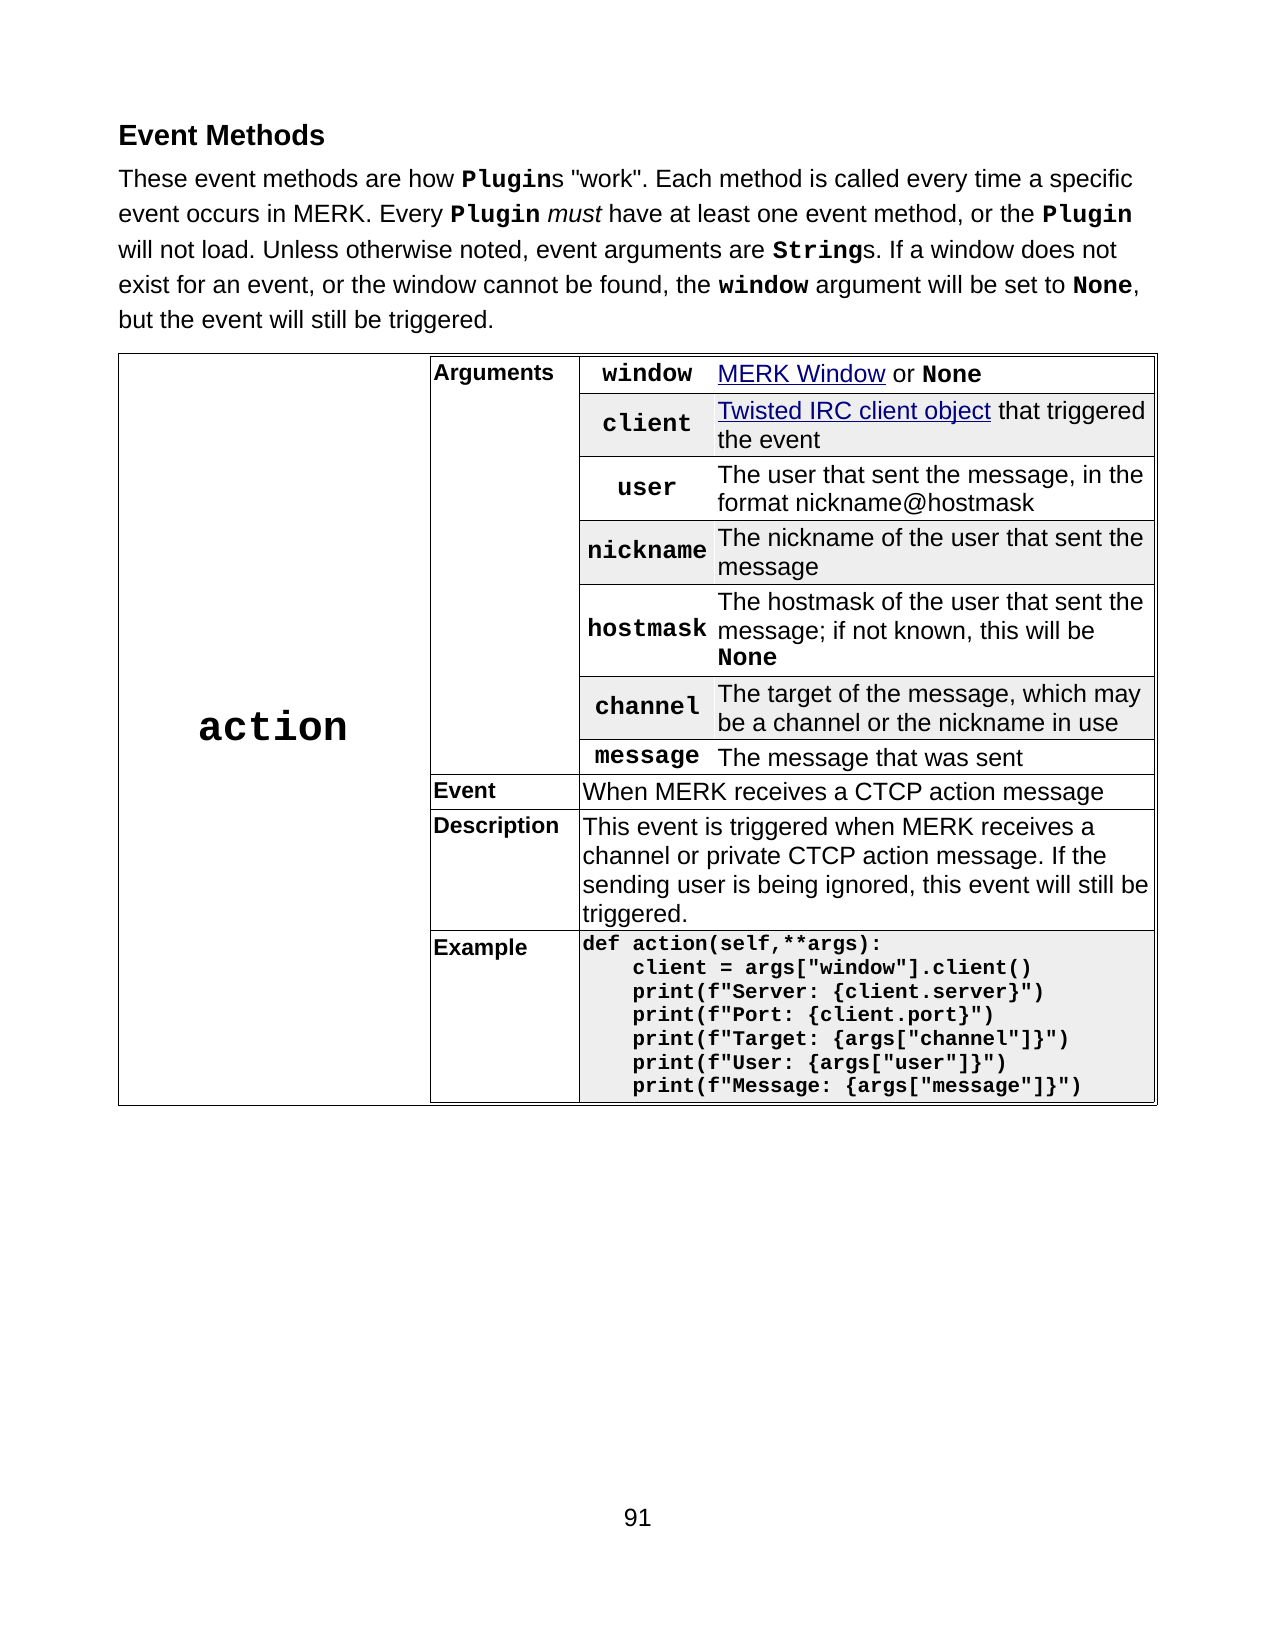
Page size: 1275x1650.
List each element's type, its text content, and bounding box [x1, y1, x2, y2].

table_cell The user that sent the message, in the format nickname@hostmask [715, 457, 1154, 520]
table_cell The nickname of the user that sent the message [715, 521, 1154, 584]
table_header action [119, 354, 427, 1105]
table_cell nickname [580, 521, 714, 584]
subtitle Event Methods [118, 118, 1157, 152]
table_cell Example [431, 931, 579, 1102]
table_cell def action(self,**args): client = args["window"].client() print(f"Server: {client.server}") print(f"Port: {client.port}") print(f"Target: {args["channel"]}") print(f"User: {args["user"]}") print(f"Message: {args["message"]}") [580, 931, 1154, 1102]
table_cell message [580, 740, 714, 774]
table_cell Event [431, 775, 579, 809]
table_cell channel [580, 677, 714, 739]
table_cell Twisted IRC client object that triggered the event [715, 394, 1154, 456]
table_cell The hostmask of the user that sent the message; if not known, this will be None [715, 585, 1154, 676]
table_header window [580, 357, 714, 393]
table_header MERK Window or None [715, 357, 1154, 393]
table_cell The message that was sent [715, 740, 1154, 774]
table_cell Description [431, 810, 579, 930]
table_cell This event is triggered when MERK receives a channel or private CTCP action message. If the sending user is being ignored, this event will still be triggered. [580, 810, 1154, 930]
table_cell user [580, 457, 714, 520]
table_header Arguments [431, 357, 579, 774]
table_cell When MERK receives a CTCP action message [580, 775, 1154, 809]
table_cell The target of the message, which may be a channel or the nickname in use [715, 677, 1154, 739]
table_header [427, 354, 1157, 1105]
table_cell hostmask [580, 585, 714, 676]
table_cell client [580, 394, 714, 456]
text These event methods are how Plugins "work". Each method is called every time a specific event occurs in MERK. Every Plugin must have at least one event method, or the Plugin will not load. Unless otherwise noted, event arguments are Strings. If a window does not exist for an event, or the window cannot be found, the window argument will be set to None, but the event will still be triggered. [118, 164, 1157, 334]
